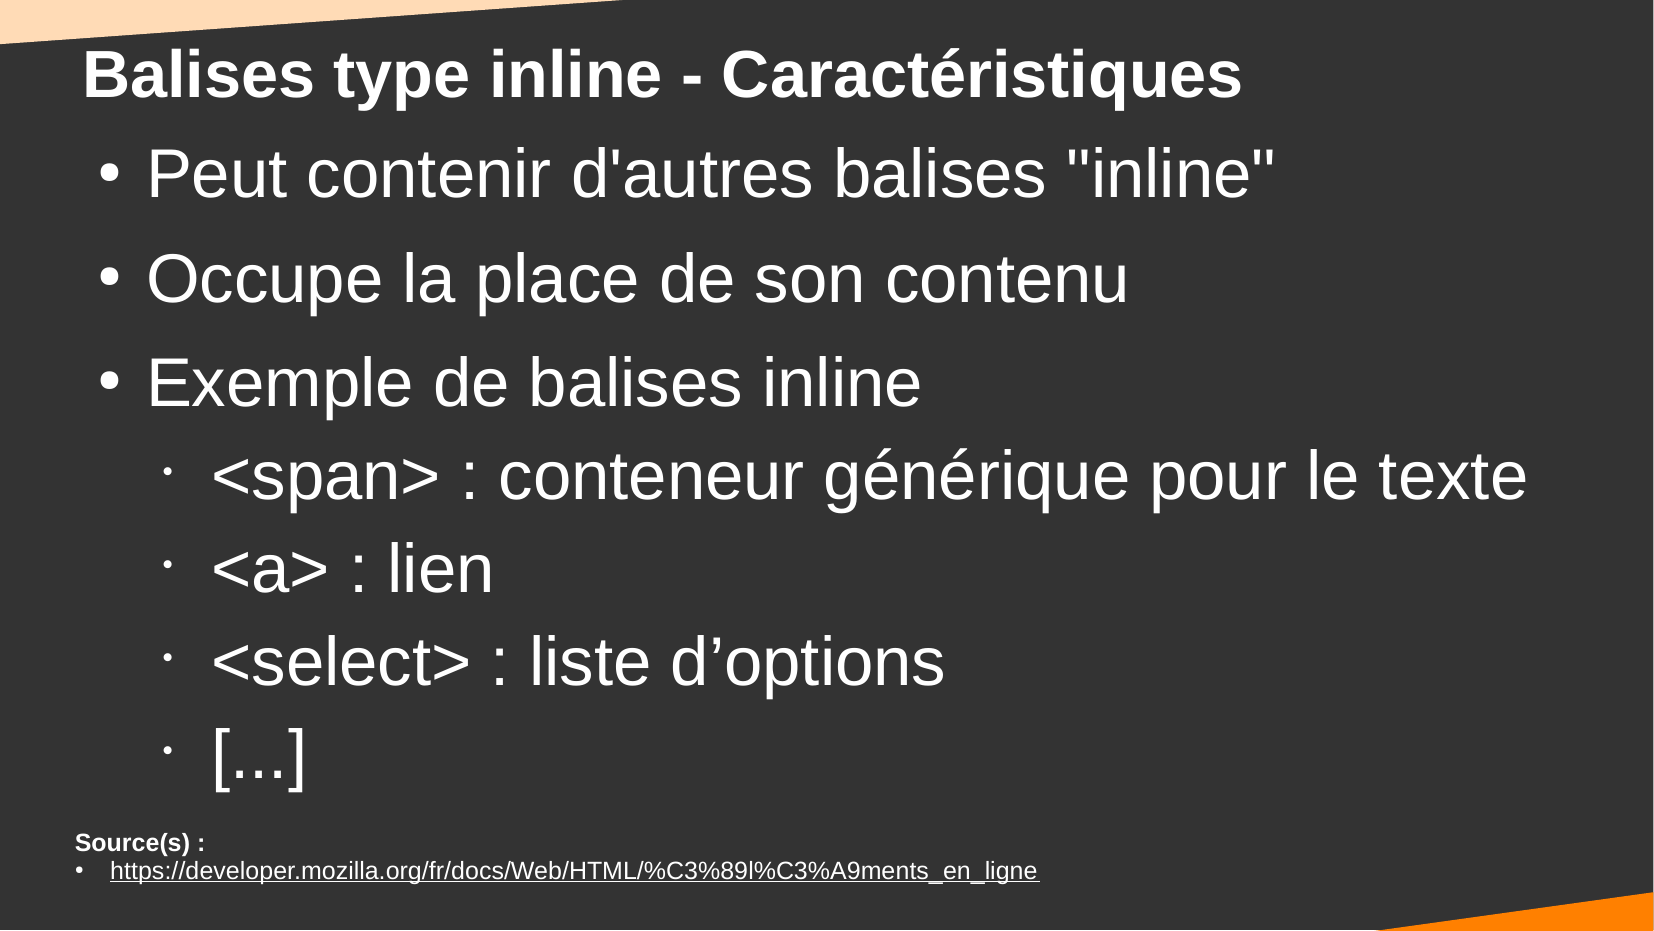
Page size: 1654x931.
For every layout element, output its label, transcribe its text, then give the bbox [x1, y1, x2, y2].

text_box [1374, 892, 1654, 931]
text_box [0, 0, 623, 45]
title Balises type inline - Caractéristiques [82, 37, 1571, 122]
list Peut contenir d'autres balises "inline" Occupe la place de son contenu Exemple de balises inline <span> : conteneur générique pour le texte <a> : lien <select> : liste d’options [...] [80, 135, 1620, 807]
text_box Source(s) : https://developer.mozilla.org/fr/docs/Web/HTML/%C3%89l%C3%A9ments_en_ligne [59, 821, 1546, 920]
